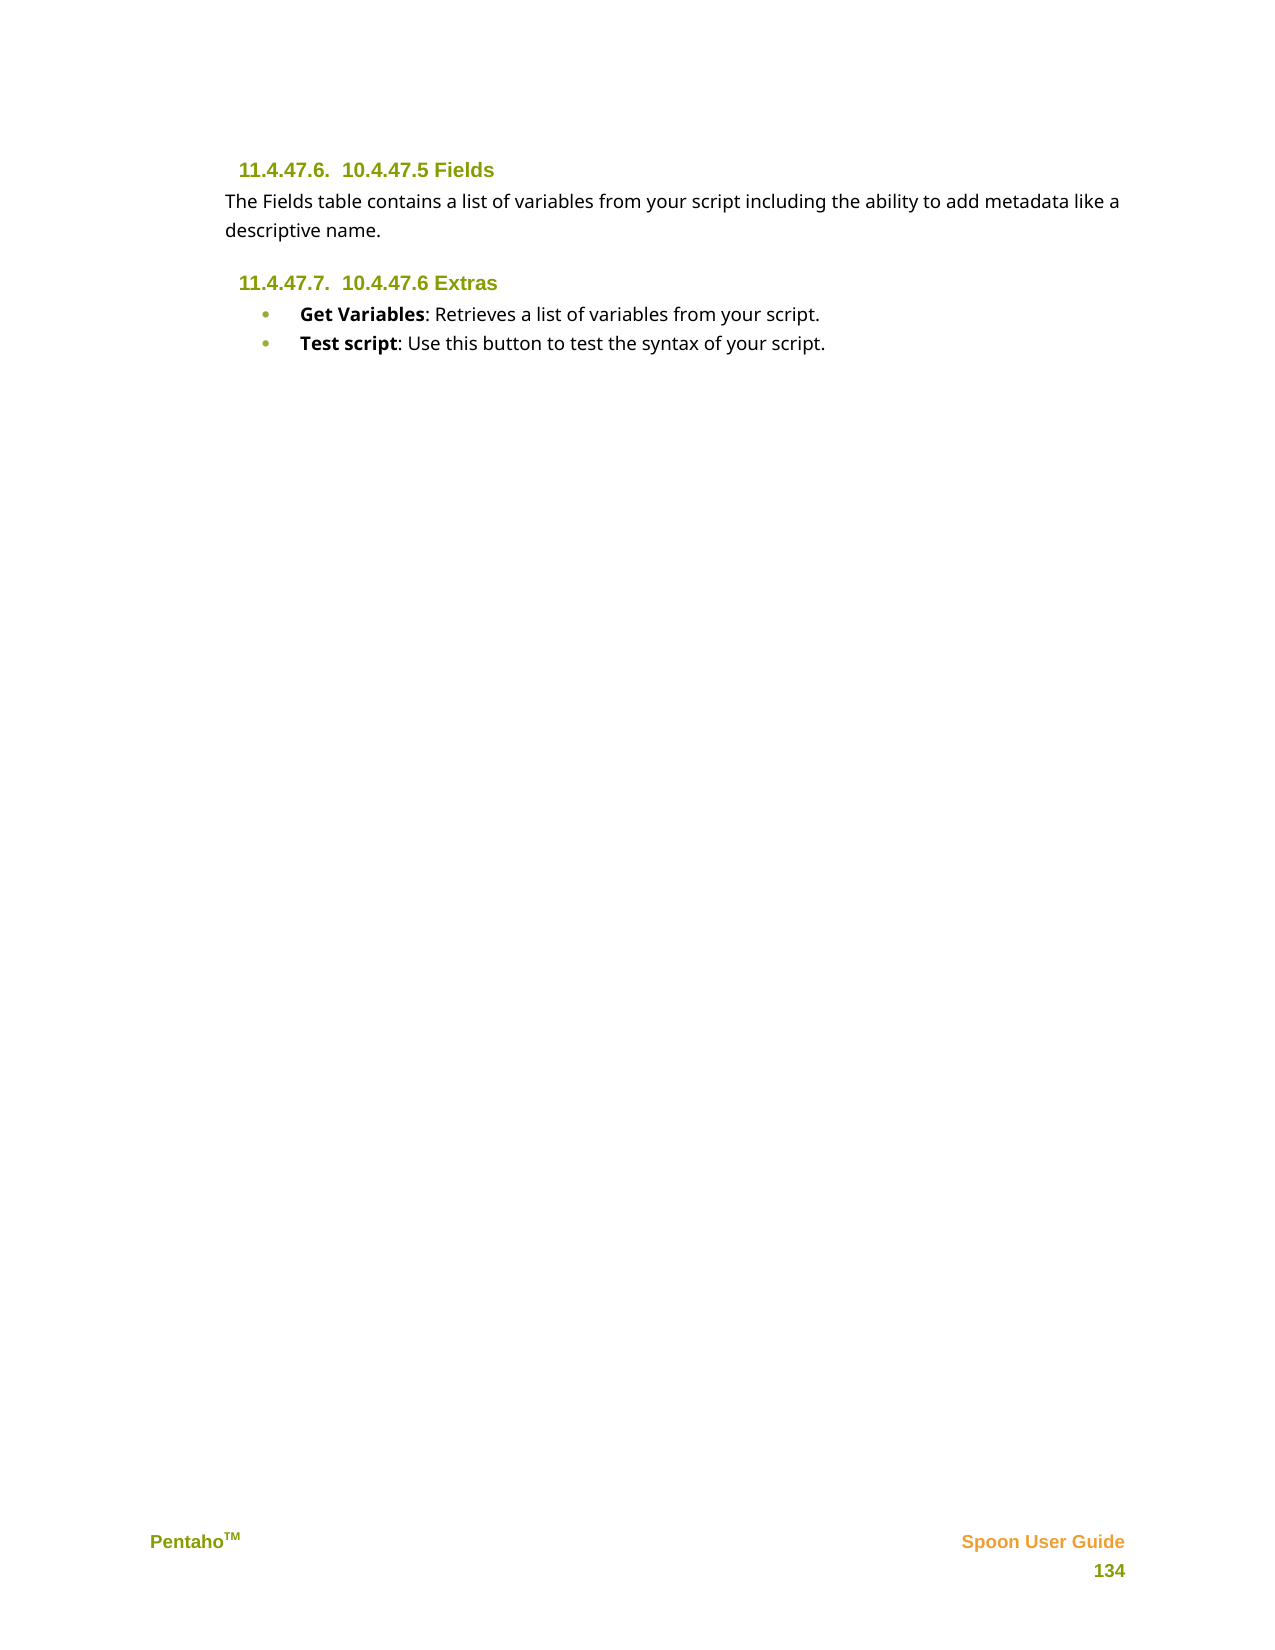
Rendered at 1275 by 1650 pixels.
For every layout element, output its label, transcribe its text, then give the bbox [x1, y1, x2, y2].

list Test script: Use this button to test the syntax of your script. [262, 327, 1125, 356]
text The Fields table contains a list of variables from your script including the ability to add metadata like a descriptive name. [225, 185, 1125, 244]
subtitle 10.4.47.5 Fields [239, 150, 1125, 185]
list Get Variables: Retrieves a list of variables from your script. [262, 298, 1125, 327]
subtitle 10.4.47.6 Extras [239, 263, 1125, 297]
